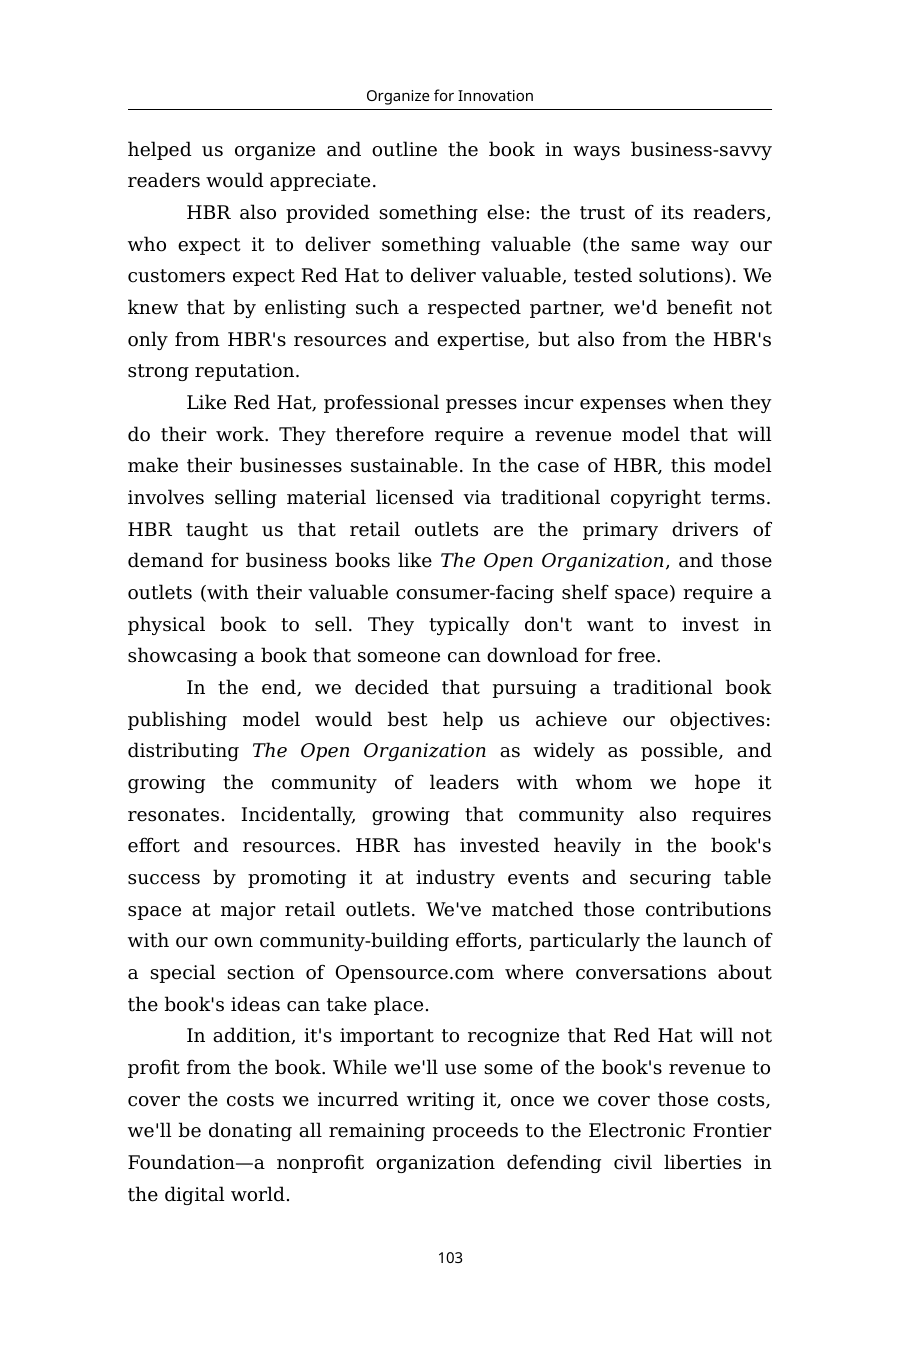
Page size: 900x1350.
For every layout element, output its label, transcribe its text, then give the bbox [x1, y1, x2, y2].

text In addition, it's important to recognize that Red Hat will not profit from the book. While we'll use some of the book's revenue to cover the costs we incurred writing it, once we cover those costs, we'll be donating all remaining proceeds to the Electronic Frontier Foundation—a nonprofit organization defending civil liberties in the digital world. [127, 1025, 772, 1206]
text HBR also provided something else: the trust of its readers, who expect it to deliver something valuable (the same way our customers expect Red Hat to deliver valuable, tested solutions). We knew that by enlisting such a respected partner, we'd benefit not only from HBR's resources and expertise, but also from the HBR's strong reputation. [127, 202, 772, 382]
text helped us organize and outline the book in ways business-savvy readers would appreciate. [127, 139, 772, 192]
text Like Red Hat, professional presses incur expenses when they do their work. They therefore require a revenue model that will make their businesses sustainable. In the case of HBR, this model involves selling material licensed via traditional copyright terms. HBR taught us that retail outlets are the primary drivers of demand for business books like The Open Organization, and those outlets (with their valuable consumer-facing shelf space) require a physical book to sell. They typically don't want to invest in showcasing a book that someone can download for free. [127, 392, 772, 667]
text In the end, we decided that pursuing a traditional book publishing model would best help us achieve our objectives: distributing The Open Organization as widely as possible, and growing the community of leaders with whom we hope it resonates. Incidentally, growing that community also requires effort and resources. HBR has invested heavily in the book's success by promoting it at industry events and securing table space at major retail outlets. We've matched those contributions with our own community-building efforts, particularly the launch of a special section of Opensource.com where conversations about the book's ideas can take place. [127, 677, 772, 1016]
